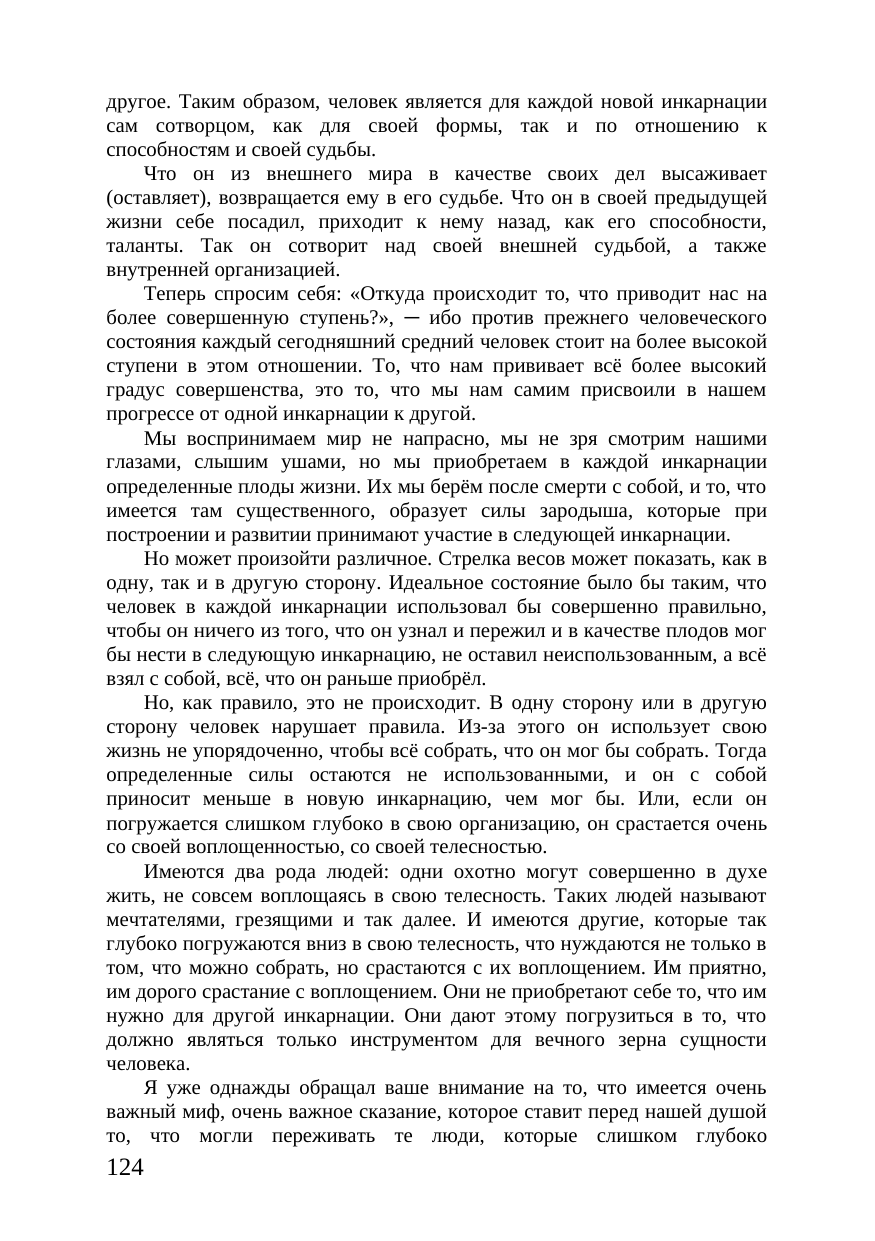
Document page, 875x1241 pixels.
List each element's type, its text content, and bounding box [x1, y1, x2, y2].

text Но может произойти различное. Стрелка весов может показать, как в одну, так и в другую сторону. Идеальное состояние было бы таким, что человек в каждой инкарнации использовал бы совершенно правильно, чтобы он ничего из того, что он узнал и пережил и в качестве плодов мог бы нести в следующую инкарнацию, не оставил неиспользованным, а всё взял с собой, всё, что он раньше приобрёл. [106, 546, 768, 690]
text Теперь спросим себя: «Откуда происходит то, что приводит нас на более совершенную ступень?», ─ ибо против прежнего человеческого состояния каждый сегодняшний средний человек стоит на более высокой ступени в этом отношении. То, что нам прививает всё более высокий градус совершенства, это то, что мы нам самим присвоили в нашем прогрессе от одной инкарнации к другой. [106, 281, 768, 425]
text Я уже однажды обращал ваше внимание на то, что имеется очень важный миф, очень важное сказание, которое ставит перед нашей душой то, что могли переживать те люди, которые слишком глубоко [106, 1075, 768, 1147]
text другое. Таким образом, человек является для каждой новой инкарнации сам сотворцом, как для своей формы, так и по отношению к способностям и своей судьбы. [106, 88, 768, 161]
text Мы воспринимаем мир не напрасно, мы не зря смотрим нашими глазами, слышим ушами, но мы приобретаем в каждой инкарнации определенные плоды жизни. Их мы берём после смерти с собой, и то, что имеется там существенного, образует силы зародыша, которые при построении и развитии принимают участие в следующей инкарнации. [106, 425, 768, 546]
text Имеются два рода людей: одни охотно могут совершенно в духе жить, не совсем воплощаясь в свою телесность. Таких людей называют мечтателями, грезящими и так далее. И имеются другие, которые так глубоко погружаются вниз в свою телесность, что нуждаются не только в том, что можно собрать, но срастаются с их воплощением. Им приятно, им дорого срастание с воплощением. Они не приобретают себе то, что им нужно для другой инкарнации. Они дают этому погрузиться в то, что должно являться только инструментом для вечного зерна сущности человека. [106, 858, 768, 1075]
text Но, как правило, это не происходит. В одну сторону или в другую сторону человек нарушает правила. Из-за этого он использует свою жизнь не упорядоченно, чтобы всё собрать, что он мог бы собрать. Тогда определенные силы остаются не использованными, и он с собой приносит меньше в новую инкарнацию, чем мог бы. Или, если он погружается слишком глубоко в свою организацию, он срастается очень со своей воплощенностью, со своей телесностью. [106, 690, 768, 858]
text Что он из внешнего мира в качестве своих дел высаживает (оставляет), возвращается ему в его судьбе. Что он в своей предыдущей жизни себе посадил, приходит к нему назад, как его способности, таланты. Так он сотворит над своей внешней судьбой, а также внутренней организацией. [106, 161, 768, 281]
